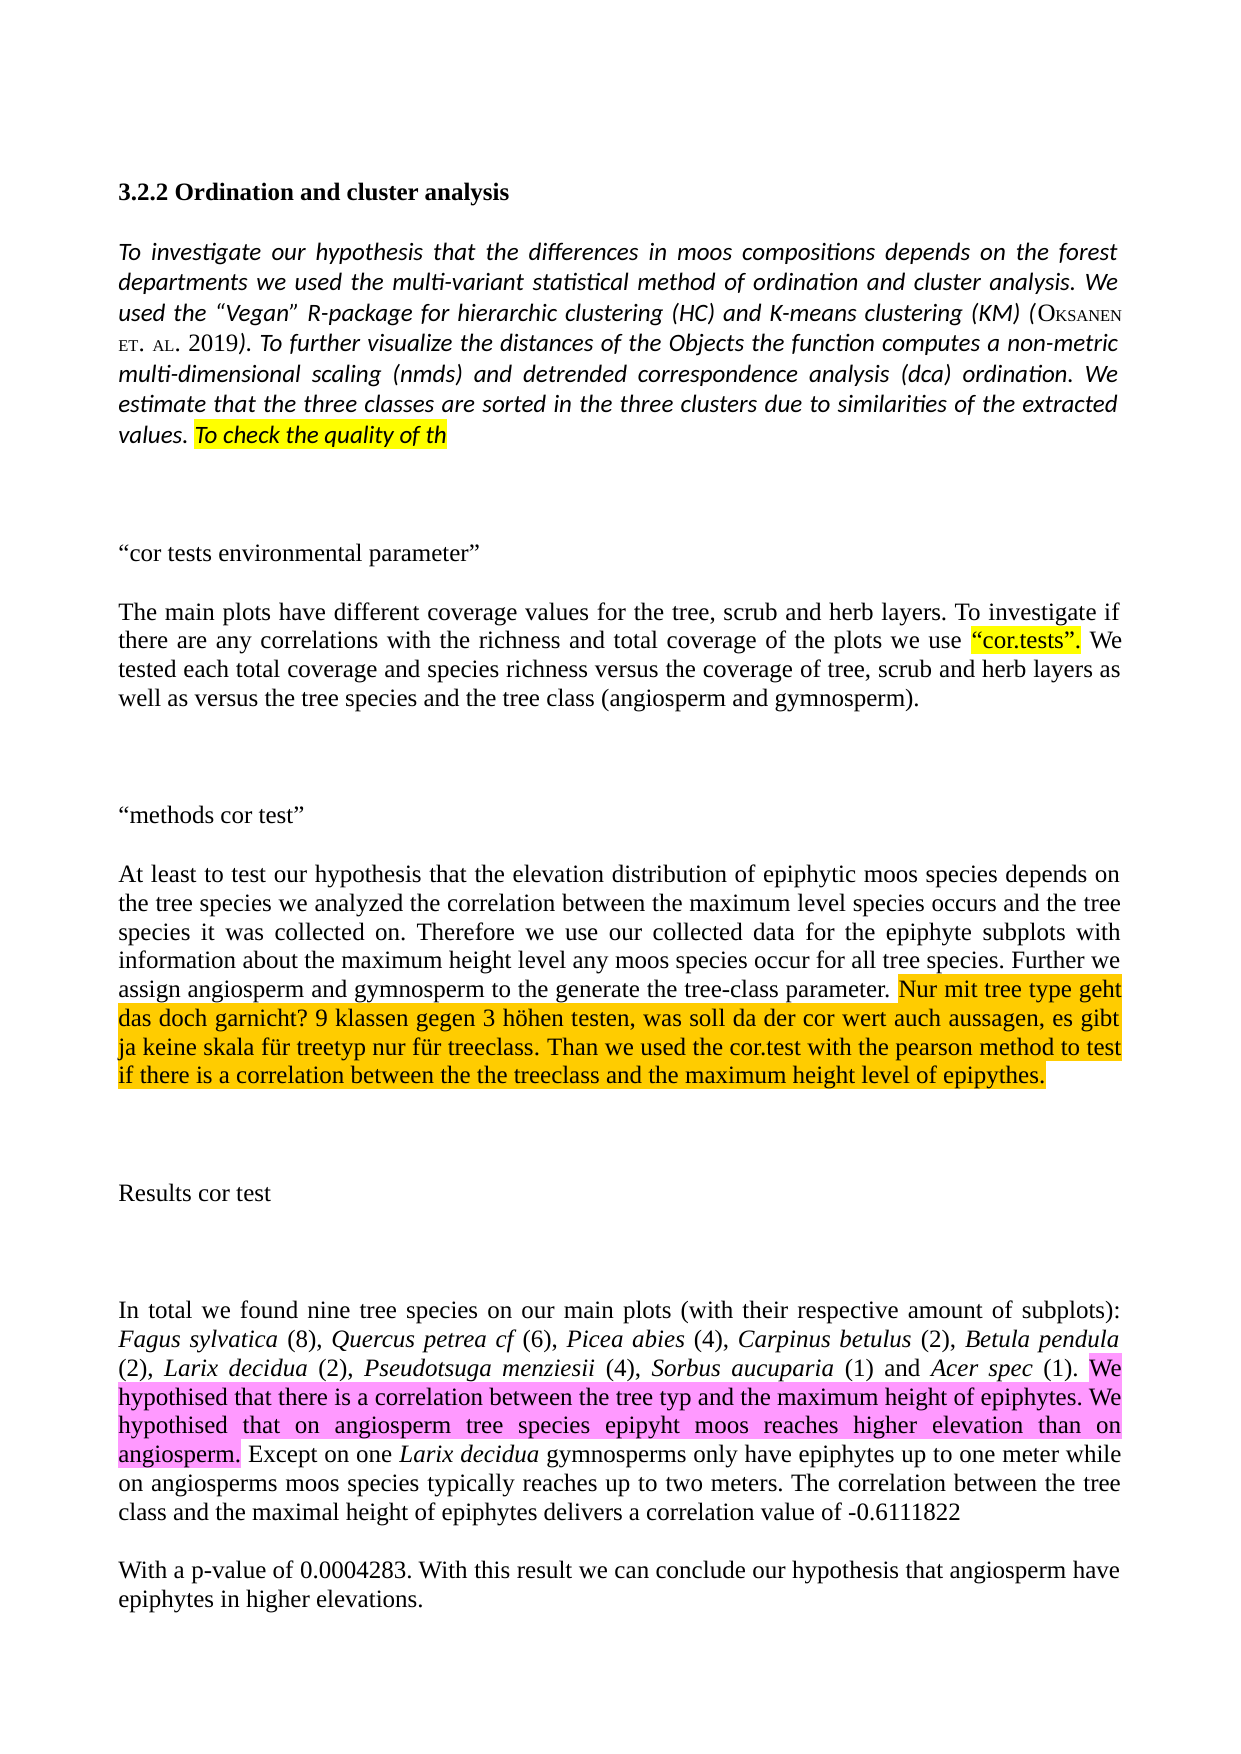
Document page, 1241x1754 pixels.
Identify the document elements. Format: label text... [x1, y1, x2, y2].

text At least to test our hypothesis that the elevation distribution of epiphytic moos species depends on the tree species we analyzed the correlation between the maximum level species occurs and the tree species it was collected on. Therefore we use our collected data for the epiphyte subplots with information about the maximum height level any moos species occur for all tree species. Further we assign angiosperm and gymnosperm to the generate the tree-class parameter. Nur mit tree type geht das doch garnicht? 9 klassen gegen 3 höhen testen, was soll da der cor wert auch aussagen, es gibt ja keine skala für treetyp nur für treeclass. Than we used the cor.test with the pearson method to test if there is a correlation between the the treeclass and the maximum height level of epipythes. [118, 859, 1122, 1089]
text The main plots have different coverage values for the tree, scrub and herb layers. To investigate if there are any correlations with the richness and total coverage of the plots we use “cor.tests”. We tested each total coverage and species richness versus the coverage of tree, scrub and herb layers as well as versus the tree species and the tree class (angiosperm and gymnosperm). [118, 597, 1122, 712]
text “methods cor test” [118, 801, 1122, 829]
text 3.2.2 Ordination and cluster analysis [118, 177, 1122, 206]
text Results cor test [118, 1178, 1122, 1207]
text In total we found nine tree species on our main plots (with their respective amount of subplots): Fagus sylvatica (8), Quercus petrea cf (6), Picea abies (4), Carpinus betulus (2), Betula pendula (2), Larix decidua (2), Pseudotsuga menziesii (4), Sorbus aucuparia (1) and Acer spec (1). We hypothised that there is a correlation between the tree typ and the maximum height of epiphytes. We hypothised that on angiosperm tree species epipyht moos reaches higher elevation than on angiosperm. Except on one Larix decidua gymnosperms only have epiphytes up to one meter while on angiosperms moos species typically reaches up to two meters. The correlation between the tree class and the maximal height of epiphytes delivers a correlation value of -0.6111822 [118, 1296, 1122, 1526]
text To investigate our hypothesis that the differences in moos compositions depends on the forest departments we used the multi-variant statistical method of ordination and cluster analysis. We used the “Vegan” R-package for hierarchic clustering (HC) and K-means clustering (KM) (Oksanen et. al. 2019). To further visualize the distances of the Objects the function computes a non-metric multi-dimensional scaling (nmds) and detrended correspondence analysis (dca) ordination. We estimate that the three classes are sorted in the three clusters due to similarities of the extracted values. To check the quality of th [118, 236, 1122, 449]
text With a p-value of 0.0004283. With this result we can conclude our hypothesis that angiosperm have epiphytes in higher elevations. [118, 1556, 1122, 1613]
text “cor tests environmental parameter” [118, 538, 1122, 567]
